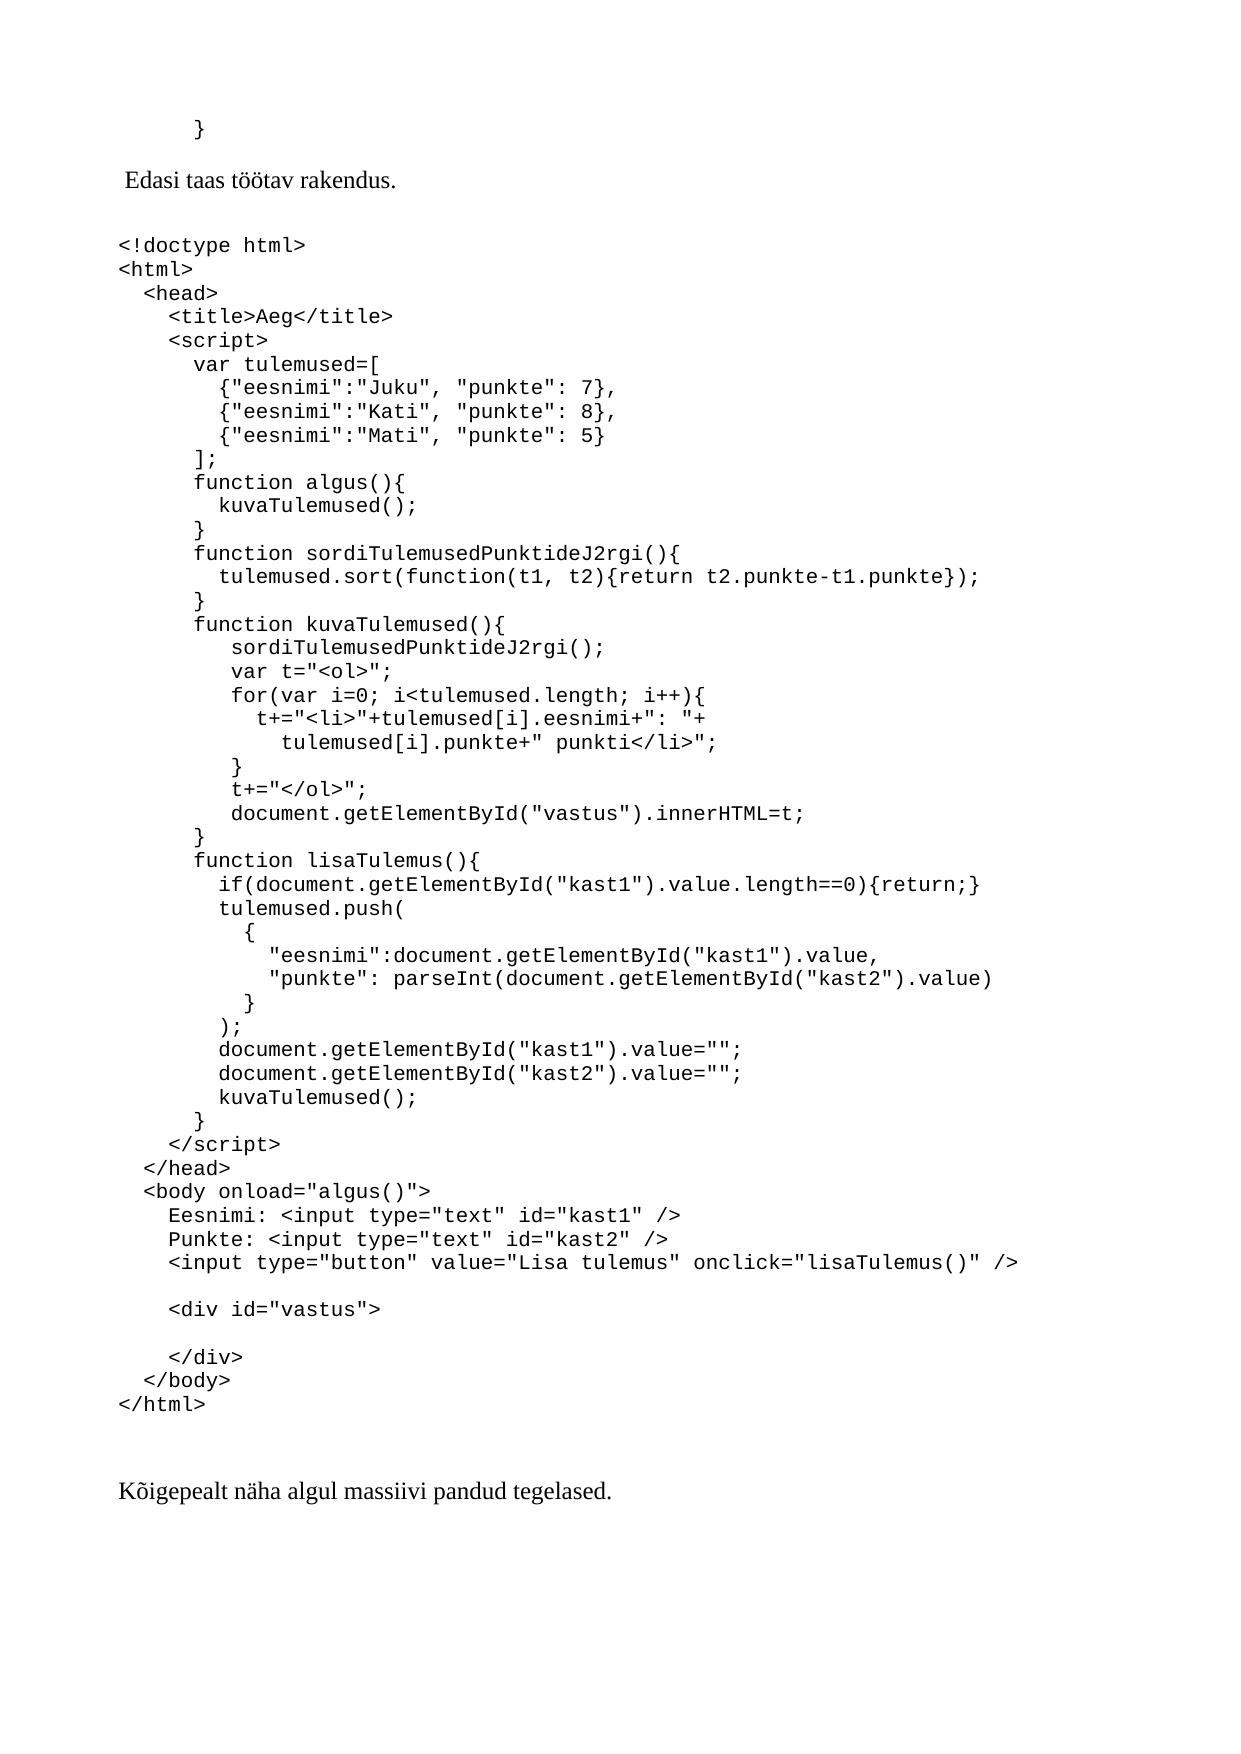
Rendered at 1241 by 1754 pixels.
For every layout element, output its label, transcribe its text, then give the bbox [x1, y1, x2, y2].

text var tulemused=[ [118, 354, 1122, 377]
text {"eesnimi":"Juku", "punkte": 7}, [118, 377, 1122, 401]
text } [118, 590, 1122, 614]
text } [118, 756, 1122, 779]
text function algus(){ [118, 472, 1122, 496]
text Punkte: <input type="text" id="kast2" /> [118, 1228, 1122, 1252]
text function lisaTulemus(){ [118, 850, 1122, 874]
text kuvaTulemused(); [118, 1087, 1122, 1110]
text "punkte": parseInt(document.getElementById("kast2").value) [118, 968, 1122, 992]
text <script> [118, 330, 1122, 354]
text <body onload="algus()"> [118, 1181, 1122, 1205]
text Eesnimi: <input type="text" id="kast1" /> [118, 1205, 1122, 1228]
text } [118, 992, 1122, 1016]
text ); [118, 1016, 1122, 1039]
text kuvaTulemused(); [118, 496, 1122, 519]
text function kuvaTulemused(){ [118, 614, 1122, 637]
text t+="<li>"+tulemused[i].eesnimi+": "+ [118, 708, 1122, 732]
text <!doctype html> [118, 235, 1122, 259]
text tulemused.sort(function(t1, t2){return t2.punkte-t1.punkte}); [118, 566, 1122, 590]
text ]; [118, 448, 1122, 472]
text <div id="vastus"> [118, 1299, 1122, 1323]
text Edasi taas töötav rakendus. [118, 165, 1122, 194]
text </script> [118, 1134, 1122, 1158]
text document.getElementById("kast2").value=""; [118, 1063, 1122, 1087]
text <head> [118, 283, 1122, 306]
text } [118, 827, 1122, 850]
text function sordiTulemusedPunktideJ2rgi(){ [118, 543, 1122, 566]
text Kõigepealt näha algul massiivi pandud tegelased. [118, 1476, 1122, 1505]
text } [118, 1110, 1122, 1134]
text {"eesnimi":"Kati", "punkte": 8}, [118, 401, 1122, 424]
text {"eesnimi":"Mati", "punkte": 5} [118, 424, 1122, 448]
text var t="<ol>"; [118, 661, 1122, 685]
text </head> [118, 1158, 1122, 1181]
text "eesnimi":document.getElementById("kast1").value, [118, 945, 1122, 968]
text document.getElementById("kast1").value=""; [118, 1039, 1122, 1063]
text t+="</ol>"; [118, 779, 1122, 803]
text document.getElementById("vastus").innerHTML=t; [118, 803, 1122, 827]
text sordiTulemusedPunktideJ2rgi(); [118, 637, 1122, 661]
text { [118, 921, 1122, 945]
text tulemused.push( [118, 897, 1122, 921]
text if(document.getElementById("kast1").value.length==0){return;} [118, 874, 1122, 897]
text </div> [118, 1347, 1122, 1370]
text </html> [118, 1394, 1122, 1418]
text } [118, 118, 1122, 142]
text <input type="button" value="Lisa tulemus" onclick="lisaTulemus()" /> [118, 1252, 1122, 1276]
text <html> [118, 259, 1122, 283]
text } [118, 519, 1122, 543]
text tulemused[i].punkte+" punkti</li>"; [118, 732, 1122, 756]
text for(var i=0; i<tulemused.length; i++){ [118, 685, 1122, 708]
text </body> [118, 1370, 1122, 1394]
text <title>Aeg</title> [118, 306, 1122, 330]
